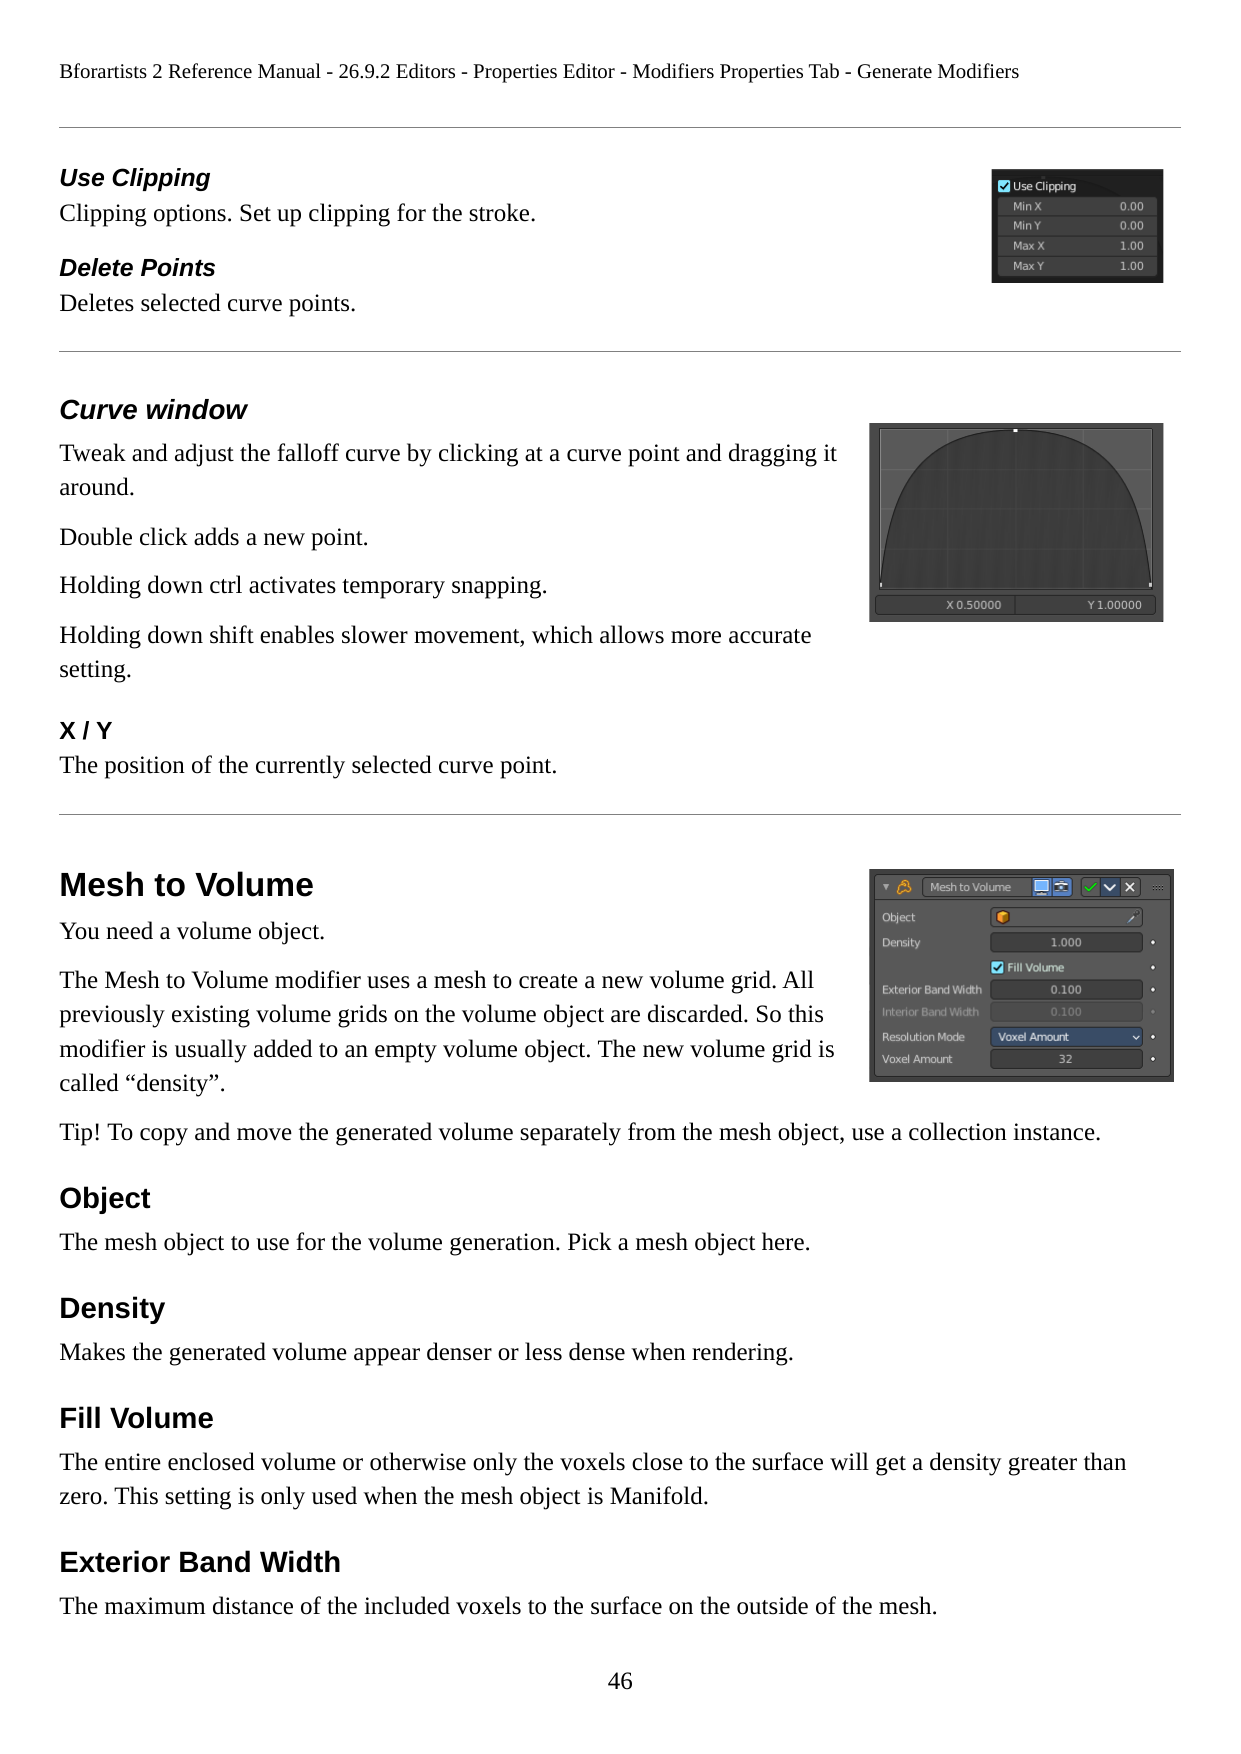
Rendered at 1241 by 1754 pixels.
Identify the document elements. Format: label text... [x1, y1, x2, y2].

subtitle Curve window [59, 394, 1181, 426]
text Tip! To copy and move the generated volume separately from the mesh object, use a collection instance. [59, 1117, 1181, 1146]
subtitle Object [59, 1181, 1181, 1215]
subtitle [1164, 253, 1181, 282]
subtitle Mesh to Volume [59, 864, 1181, 903]
text The entire enclosed volume or otherwise only the voxels close to the surface will get a density greater than zero. This setting is only used when the mesh object is Manifold. [59, 1447, 1181, 1510]
text The Mesh to Volume modifier uses a mesh to create a new volume grid. All previously existing volume grids on the volume object are discarded. So this modifier is usually added to an empty volume object. The new volume grid is called “density”. [59, 965, 1181, 1097]
text Holding down shift enables slower movement, which allows more accurate setting. [59, 620, 1181, 683]
picture [869, 423, 1164, 622]
subtitle Use Clipping [59, 163, 1181, 192]
subtitle Density [59, 1291, 1181, 1324]
text Double click adds a new point. [59, 522, 869, 550]
text Holding down ctrl activates temporary snapping. [59, 571, 869, 599]
text The position of the currently selected curve point. [59, 751, 1181, 779]
picture [991, 169, 1164, 283]
subtitle Fill Volume [59, 1401, 1181, 1434]
subtitle Delete Points [59, 253, 991, 282]
text Deletes selected curve points. [59, 288, 1181, 317]
subtitle X / Y [59, 716, 1181, 744]
text The mesh object to use for the volume generation. Pick a mesh object here. [59, 1227, 1181, 1256]
text Makes the generated volume appear denser or less dense when rendering. [59, 1337, 1181, 1366]
subtitle Exterior Band Width [59, 1545, 1181, 1579]
picture [869, 869, 1174, 1082]
text You need a volume object. [59, 916, 869, 944]
text Clipping options. Set up clipping for the stroke. [59, 198, 991, 227]
text Tweak and adjust the falloff curve by clicking at a curve point and dragging it around. [59, 438, 869, 501]
text The maximum distance of the included voxels to the surface on the outside of the mesh. [59, 1591, 1181, 1620]
